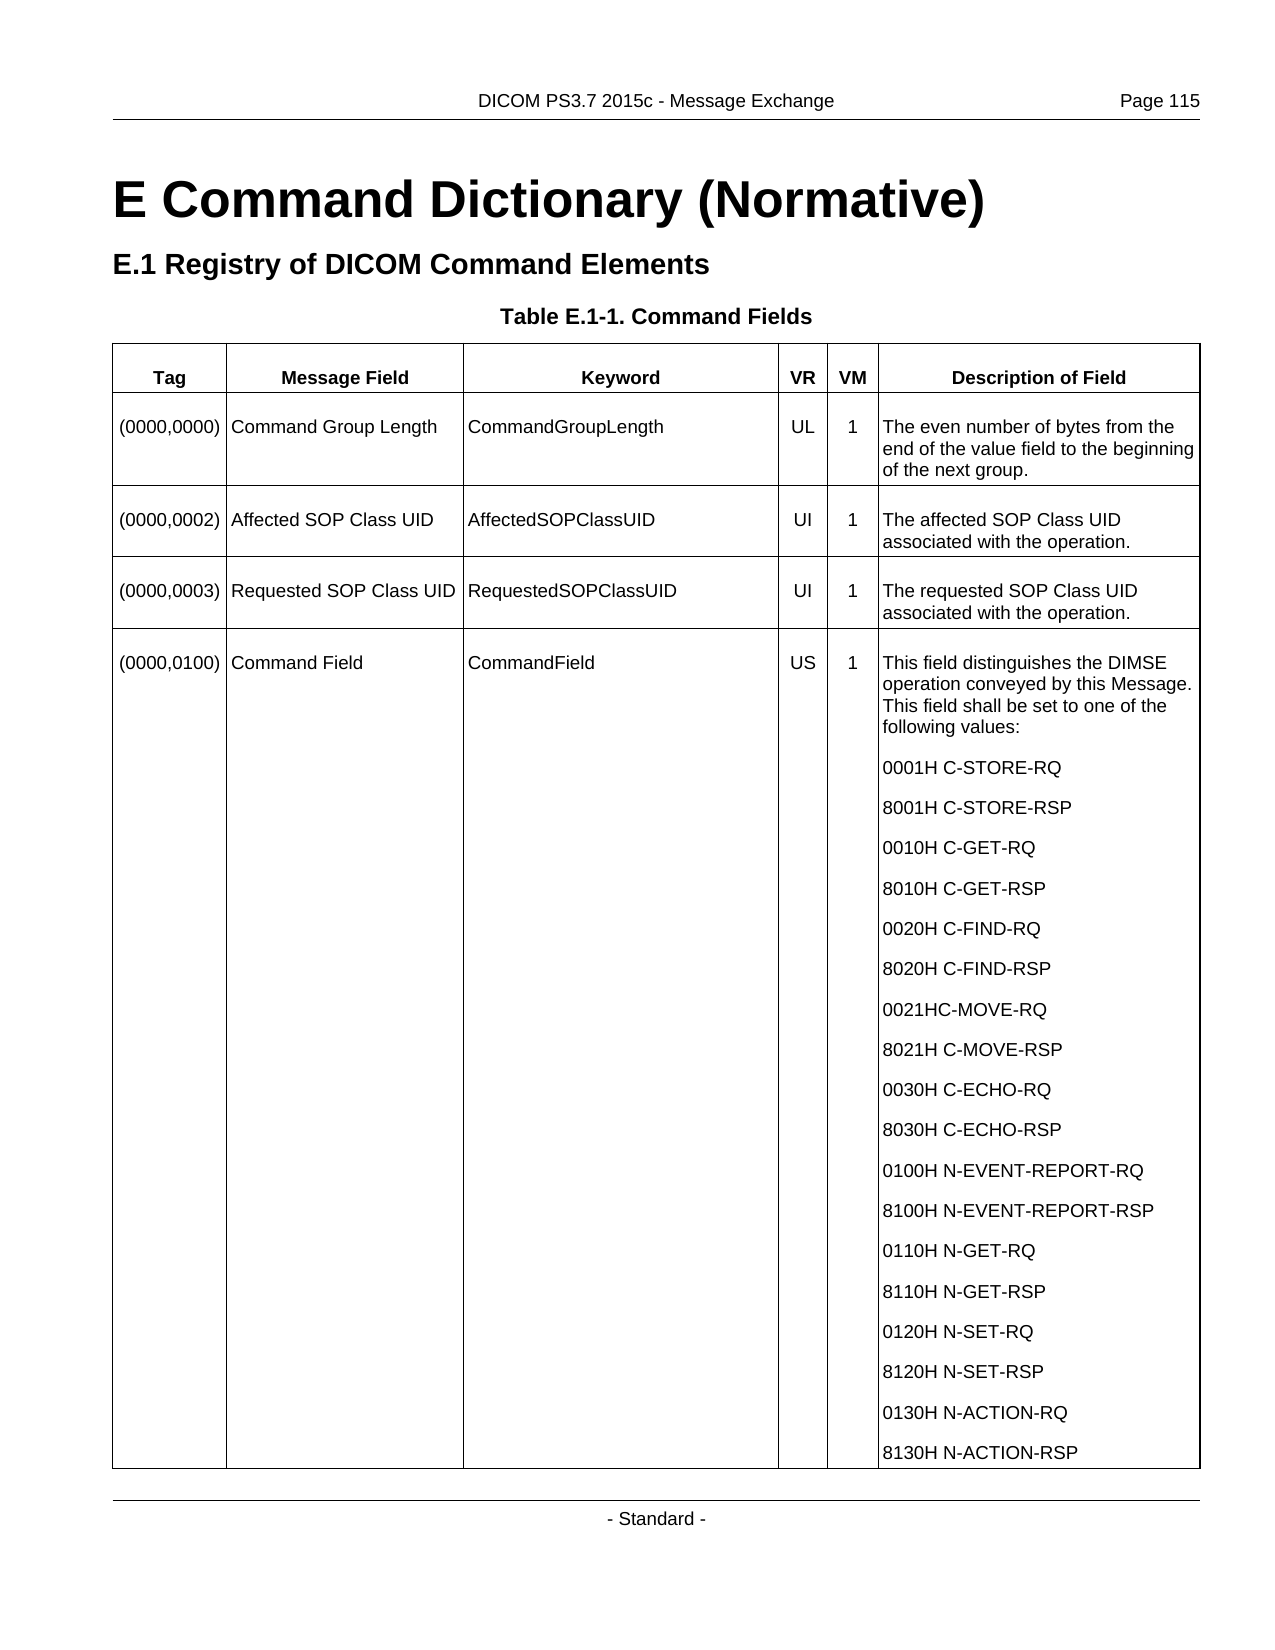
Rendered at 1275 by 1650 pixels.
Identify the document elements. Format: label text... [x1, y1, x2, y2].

table_cell RequestedSOPClassUID [464, 557, 778, 627]
text E Command Dictionary (Normative) [112, 169, 1200, 228]
table_cell Affected SOP Class UID [227, 486, 463, 556]
table_cell The even number of bytes from the end of the value field to the beginning of the next group. [879, 393, 1199, 485]
table_cell This field distinguishes the DIMSE operation conveyed by this Message. This field shall be set to one of the following values: 0001H C-STORE-RQ 8001H C-STORE-RSP 0010H C-GET-RQ 8010H C-GET-RSP 0020H C-FIND-RQ 8020H C-FIND-RSP 0021HC-MOVE-RQ 8021H C-MOVE-RSP 0030H C-ECHO-RQ 8030H C-ECHO-RSP 0100H N-EVENT-REPORT-RQ 8100H N-EVENT-REPORT-RSP 0110H N-GET-RQ 8110H N-GET-RSP 0120H N-SET-RQ 8120H N-SET-RSP 0130H N-ACTION-RQ 8130H N-ACTION-RSP [879, 629, 1199, 1467]
table_cell UI [779, 486, 827, 556]
table_cell UL [779, 393, 827, 485]
table_header VR [779, 344, 827, 392]
text Table E.1-1. Command Fields [112, 303, 1200, 329]
table_cell AffectedSOPClassUID [464, 486, 778, 556]
table_cell 1 [828, 557, 878, 627]
table_cell (0000,0003) [113, 557, 226, 627]
table_cell 1 [828, 486, 878, 556]
table_cell The affected SOP Class UID associated with the operation. [879, 486, 1199, 556]
table_cell (0000,0000) [113, 393, 226, 485]
table_cell CommandGroupLength [464, 393, 778, 485]
table_header Description of Field [879, 344, 1199, 392]
table_cell (0000,0002) [113, 486, 226, 556]
table_cell 1 [828, 629, 878, 1467]
text E.1 Registry of DICOM Command Elements [112, 247, 1200, 281]
table_header VM [828, 344, 878, 392]
table_header Keyword [464, 344, 778, 392]
table_header Tag [113, 344, 226, 392]
table_cell (0000,0100) [113, 629, 226, 1467]
table_header Message Field [227, 344, 463, 392]
table_cell Command Group Length [227, 393, 463, 485]
table_cell 1 [828, 393, 878, 485]
table_cell US [779, 629, 827, 1467]
table_cell The requested SOP Class UID associated with the operation. [879, 557, 1199, 627]
table_cell UI [779, 557, 827, 627]
table_cell CommandField [464, 629, 778, 1467]
table_cell Requested SOP Class UID [227, 557, 463, 627]
table_cell Command Field [227, 629, 463, 1467]
